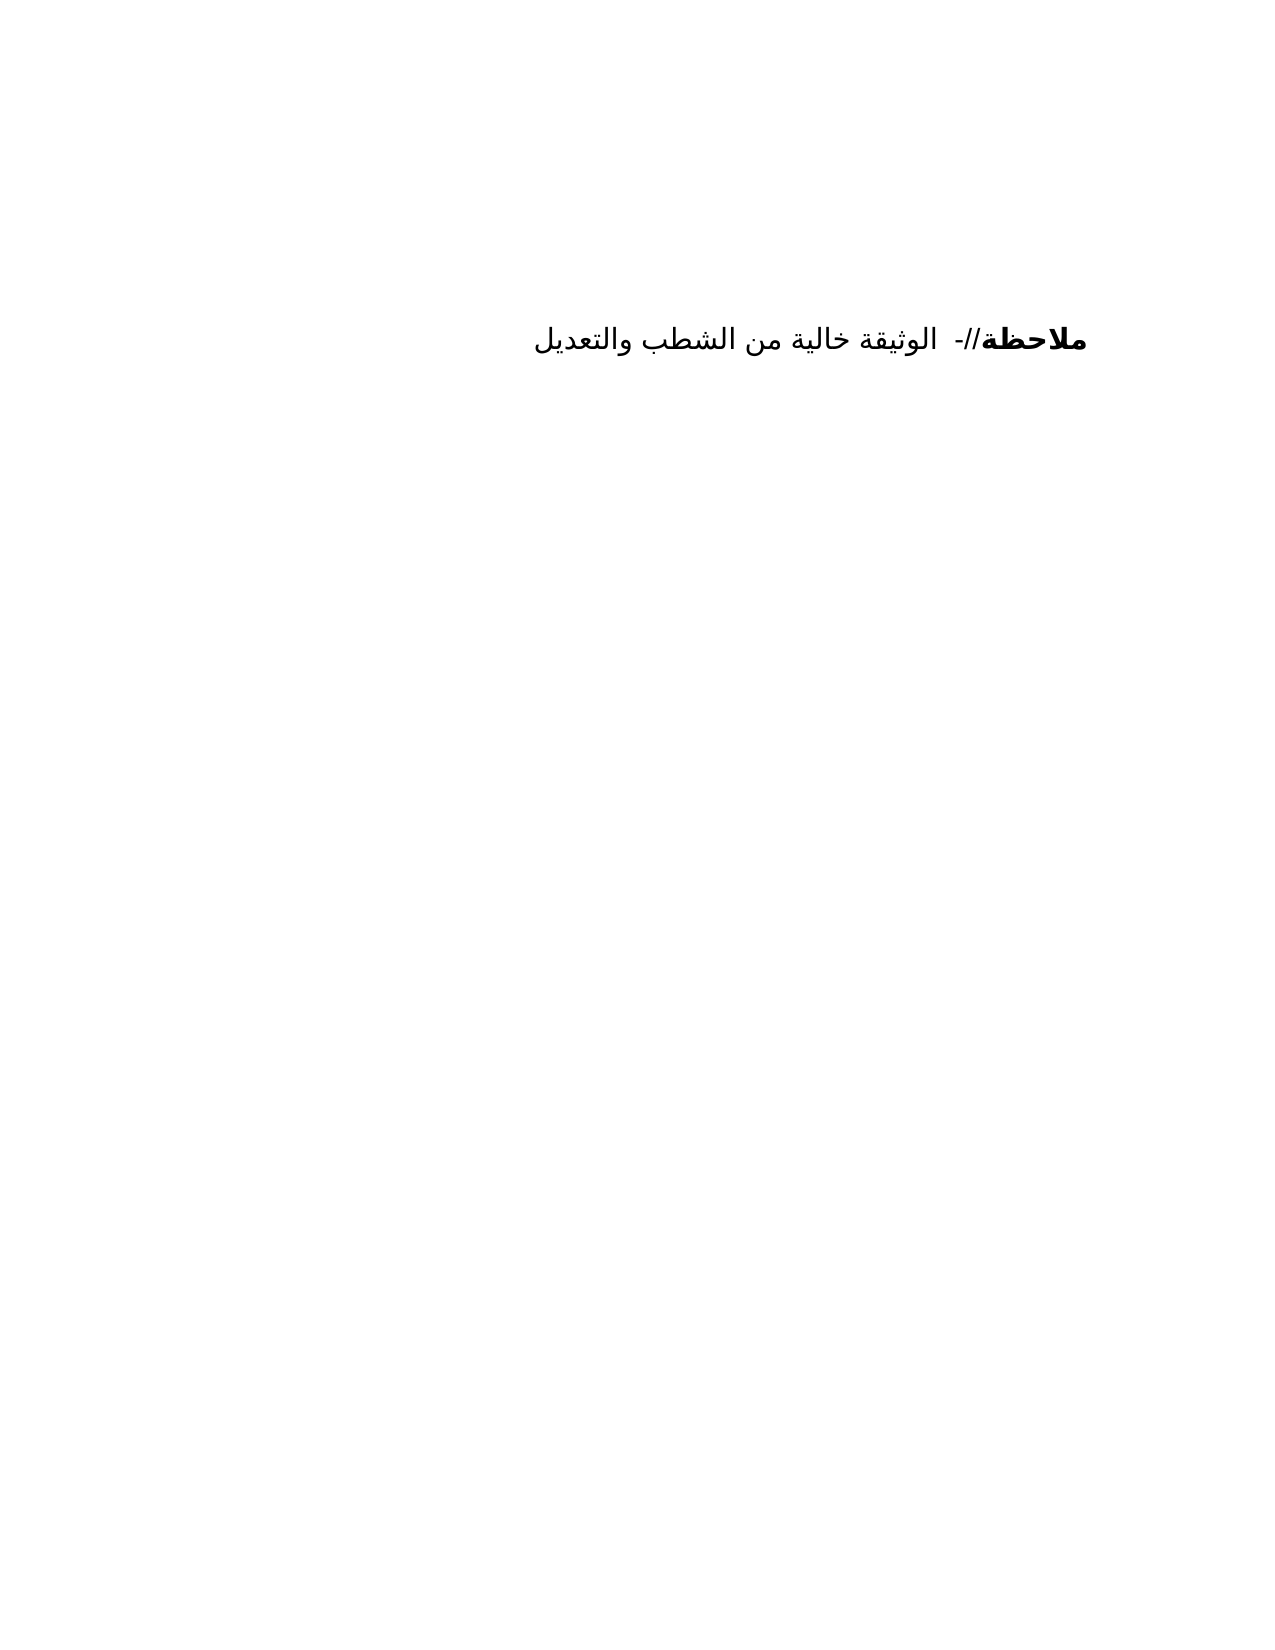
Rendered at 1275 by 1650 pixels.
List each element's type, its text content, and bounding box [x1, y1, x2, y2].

text ملاحظة//- الوثيقة خالية من الشطب والتعديل [187, 322, 1087, 355]
